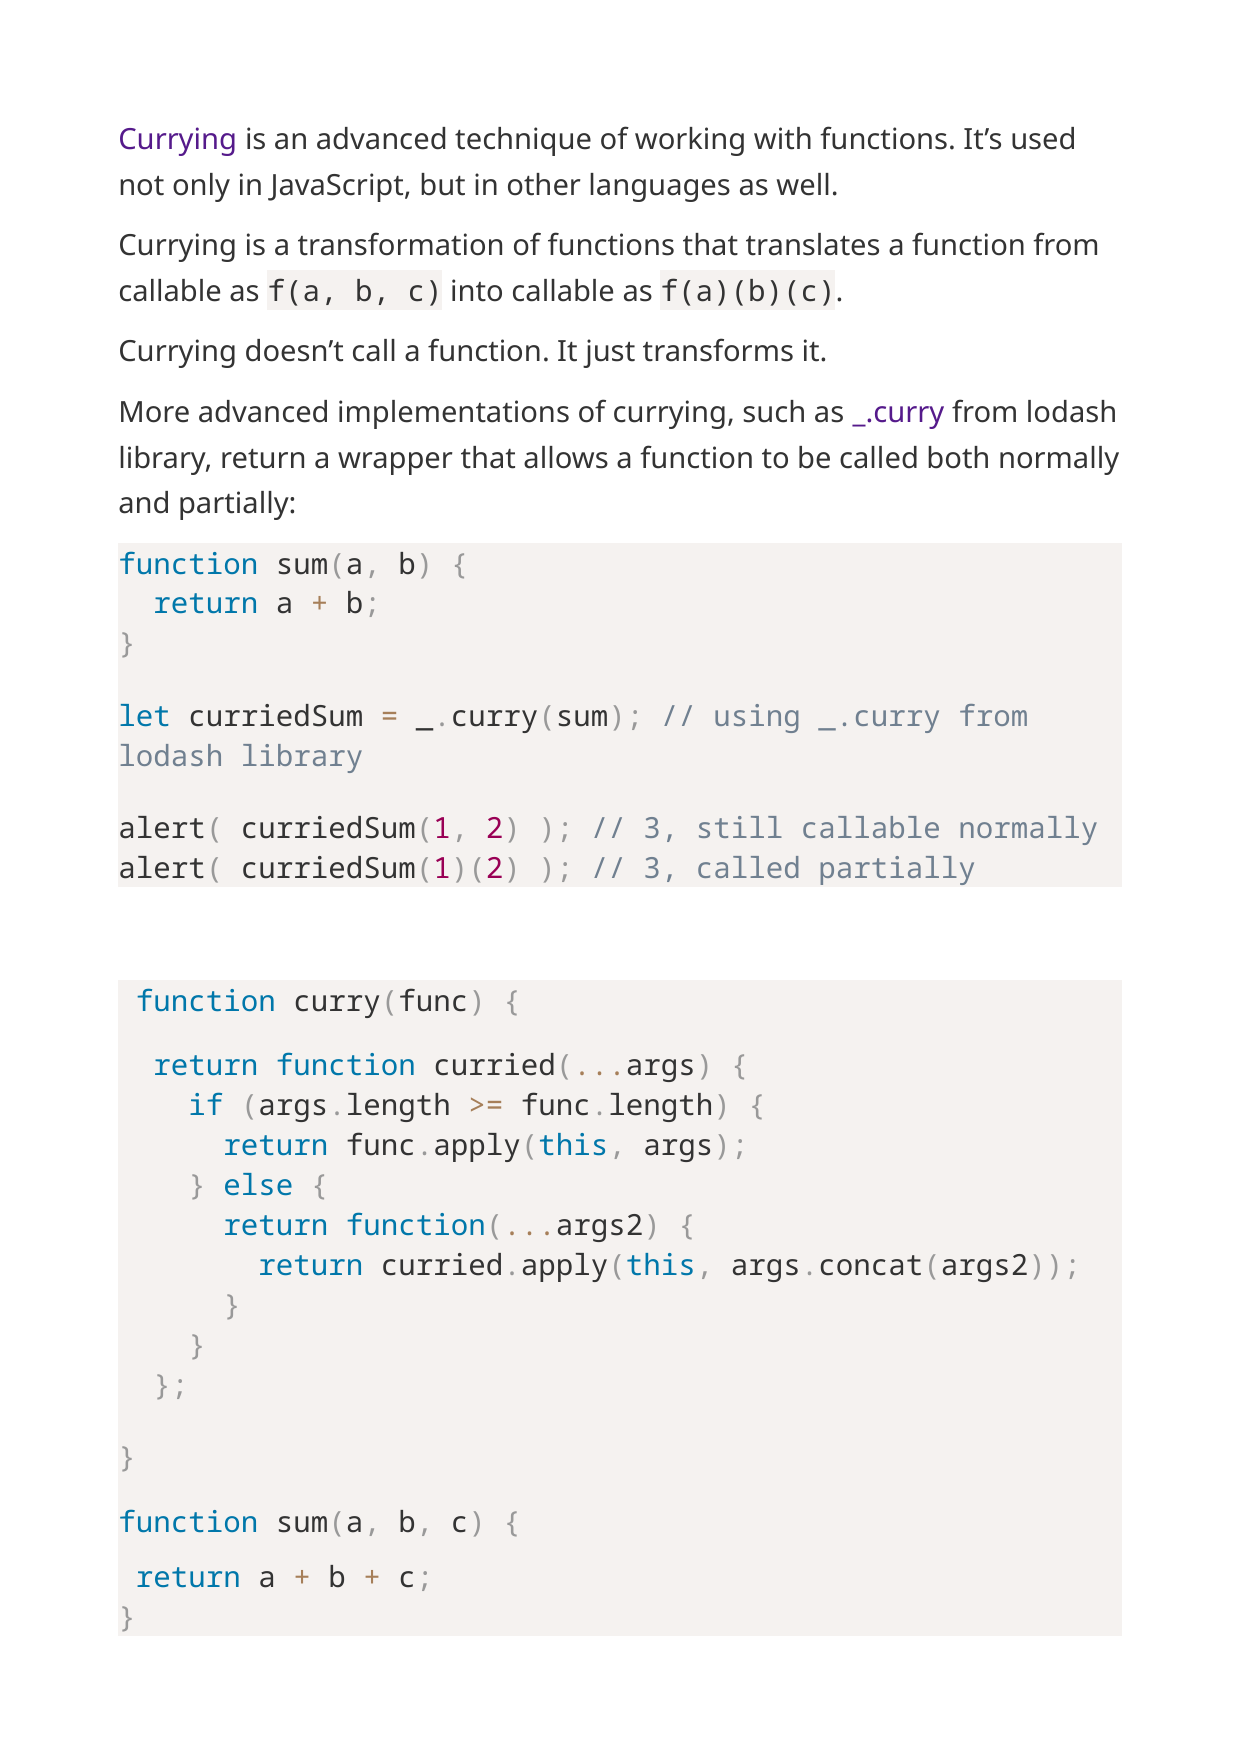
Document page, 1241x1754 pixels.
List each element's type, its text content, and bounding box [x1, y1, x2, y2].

text } [118, 623, 1122, 662]
text function curry(func) { [118, 980, 1122, 1020]
text } [118, 1437, 1122, 1476]
text return function curried(...args) { [118, 1045, 1122, 1084]
text } [118, 1324, 1122, 1364]
text if (args.length >= func.length) { [118, 1084, 1122, 1124]
text alert( curriedSum(1, 2) ); // 3, still callable normally [118, 808, 1122, 847]
text alert( curriedSum(1)(2) ); // 3, called partially [118, 847, 1122, 887]
text } [118, 1596, 1122, 1636]
text More advanced implementations of currying, such as _.curry from lodash library, return a wrapper that allows a function to be called both normally and partially: [118, 391, 1122, 522]
text let curriedSum = _.curry(sum); // using _.curry from lodash library [118, 695, 1122, 775]
text Currying is an advanced technique of working with functions. It’s used not only in JavaScript, but in other languages as well. [118, 118, 1122, 203]
text function sum(a, b, c) { [118, 1501, 1122, 1541]
text } [118, 1284, 1122, 1324]
text return func.apply(this, args); [118, 1124, 1122, 1164]
text return a + b + c; [118, 1556, 1122, 1596]
text return curried.apply(this, args.concat(args2)); [118, 1244, 1122, 1284]
text Currying doesn’t call a function. It just transforms it. [118, 331, 1122, 370]
text return a + b; [118, 583, 1122, 623]
text return function(...args2) { [118, 1204, 1122, 1244]
text }; [118, 1364, 1122, 1404]
text function sum(a, b) { [118, 543, 1122, 583]
text } else { [118, 1164, 1122, 1204]
text Currying is a transformation of functions that translates a function from callable as f(a, b, c) into callable as f(a)(b)(c). [118, 224, 1122, 310]
